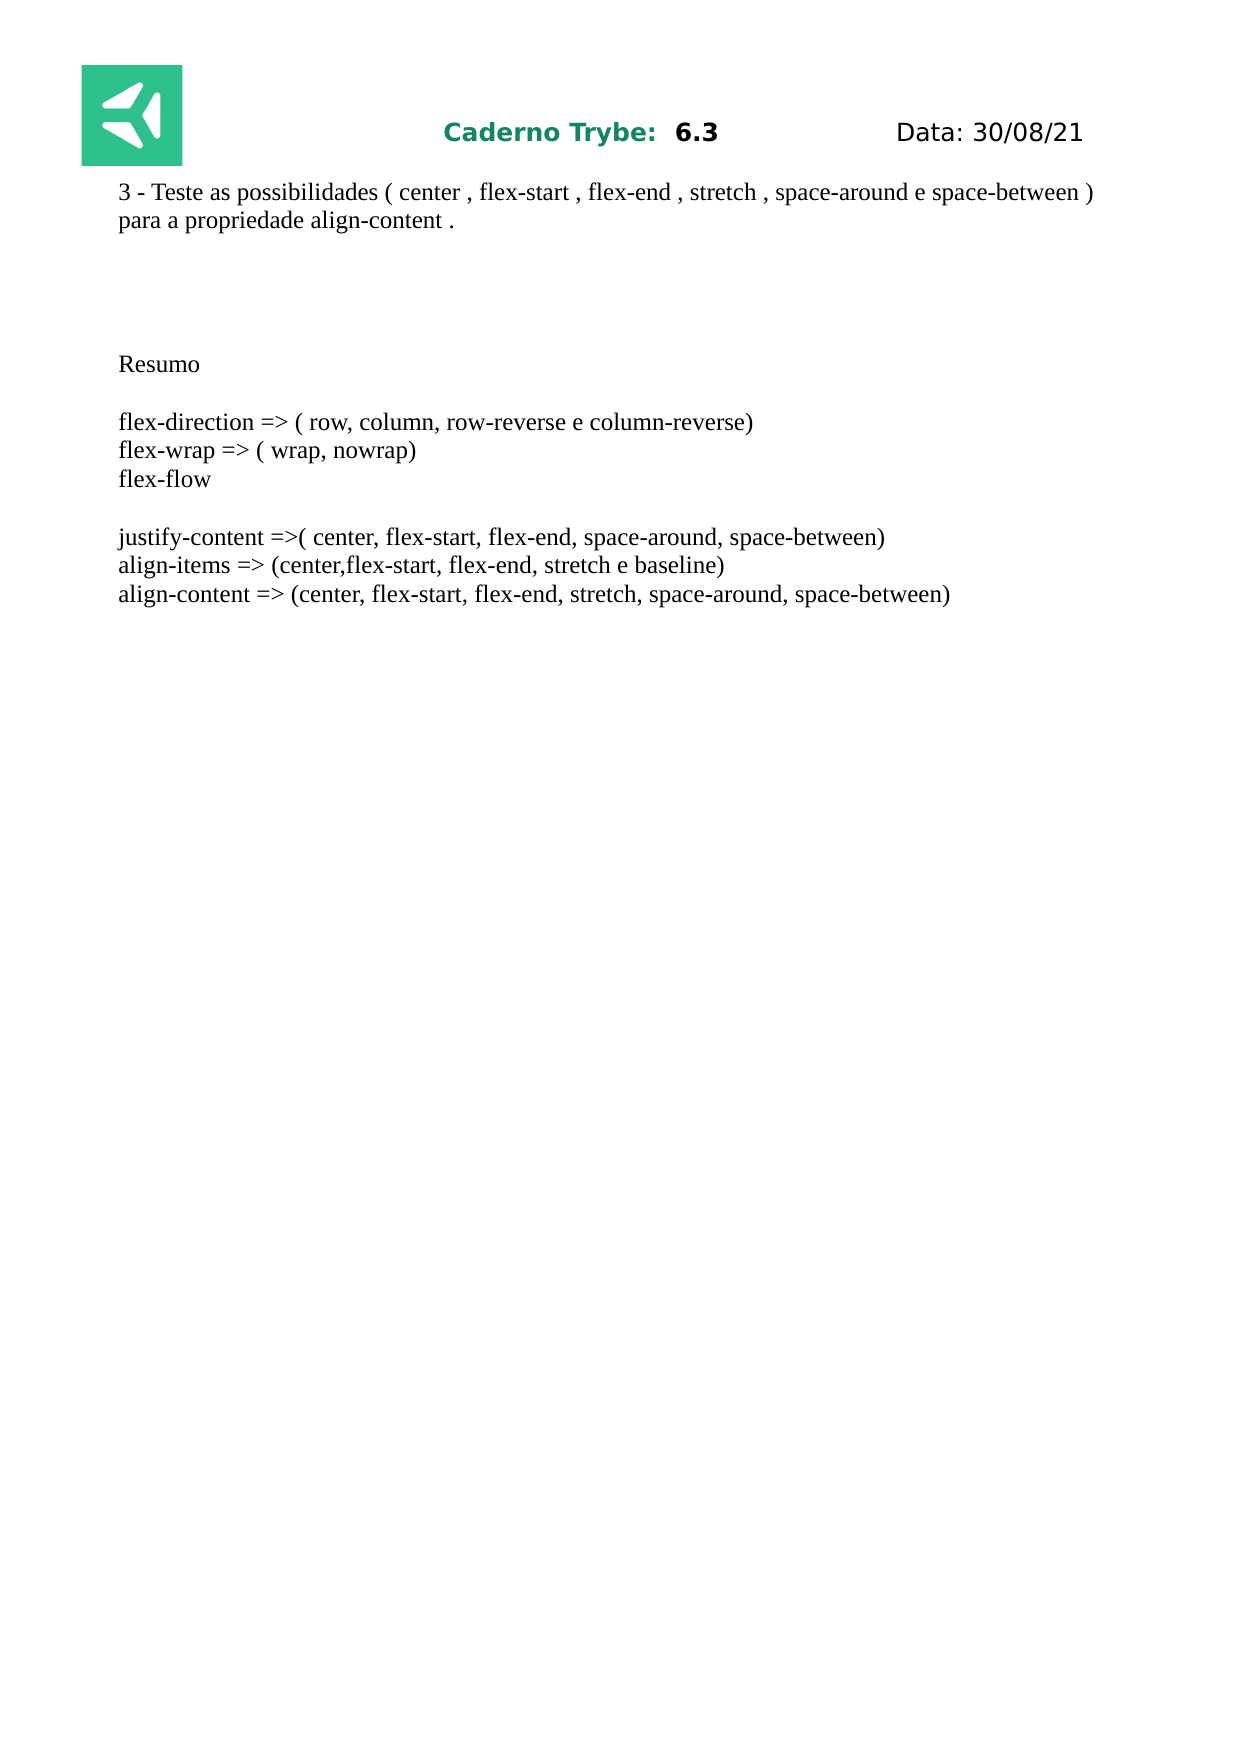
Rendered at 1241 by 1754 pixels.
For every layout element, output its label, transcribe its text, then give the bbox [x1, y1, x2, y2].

text flex-direction => ( row, column, row-reverse e column-reverse) [118, 407, 1122, 436]
text flex-flow [118, 464, 1122, 493]
text justify-content =>( center, flex-start, flex-end, space-around, space-between) [118, 522, 1122, 551]
picture [81, 65, 183, 166]
text 3 - Teste as possibilidades ( center , flex-start , flex-end , stretch , space-around e space-between ) para a propriedade align-content . [118, 177, 1122, 234]
text align-content => (center, flex-start, flex-end, stretch, space-around, space-between) [118, 579, 1122, 608]
text Resumo [118, 349, 1122, 378]
text align-items => (center,flex-start, flex-end, stretch e baseline) [118, 551, 1122, 579]
text flex-wrap => ( wrap, nowrap) [118, 436, 1122, 464]
